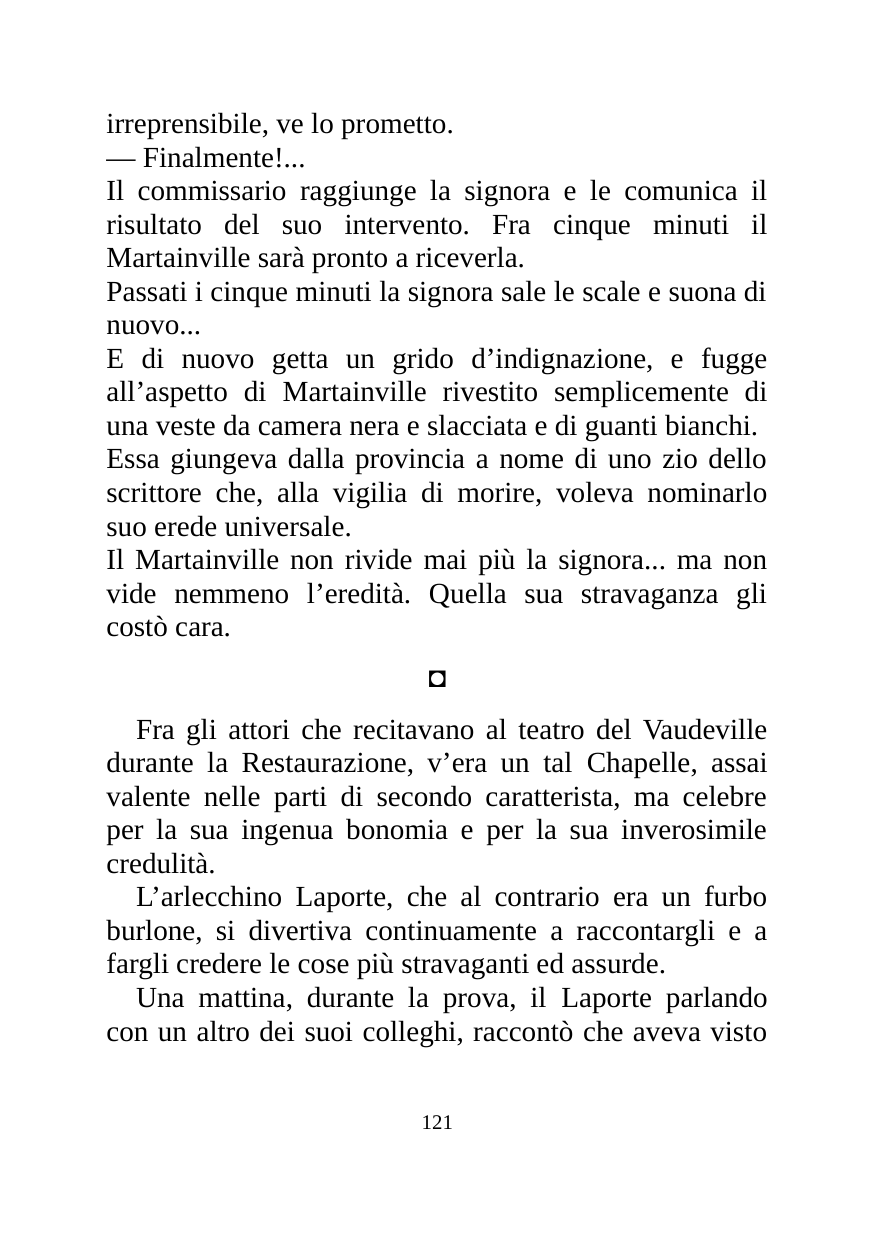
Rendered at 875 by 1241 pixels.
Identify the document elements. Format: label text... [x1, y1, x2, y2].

text irreprensibile, ve lo prometto. [106, 106, 768, 140]
text Il Martainville non rivide mai più la signora... ma non vide nemmeno l’eredità. Quella sua stravaganza gli costò cara. [106, 542, 768, 643]
text L’arlecchino Laporte, che al contrario era un furbo burlone, si divertiva continuamente a raccontargli e a fargli credere le cose più stravaganti ed assurde. [106, 879, 768, 980]
text ◘ [106, 661, 768, 694]
text Una mattina, durante la prova, il Laporte parlando con un altro dei suoi colleghi, raccontò che aveva visto [106, 980, 768, 1047]
text Passati i cinque minuti la signora sale le scale e suona di nuovo... [106, 274, 768, 341]
text — Finalmente!... [106, 140, 768, 173]
text Essa giungeva dalla provincia a nome di uno zio dello scrittore che, alla vigilia di morire, voleva nominarlo suo erede universale. [106, 442, 768, 542]
text Fra gli attori che recitavano al teatro del Vaudeville durante la Restaurazione, v’era un tal Chapelle, assai valente nelle parti di secondo caratterista, ma celebre per la sua ingenua bonomia e per la sua inverosimile credulità. [106, 712, 768, 879]
text E di nuovo getta un grido d’indignazione, e fugge all’aspetto di Martainville rivestito semplicemente di una veste da camera nera e slacciata e di guanti bianchi. [106, 341, 768, 442]
text Il commissario raggiunge la signora e le comunica il risultato del suo intervento. Fra cinque minuti il Martainville sarà pronto a riceverla. [106, 173, 768, 274]
